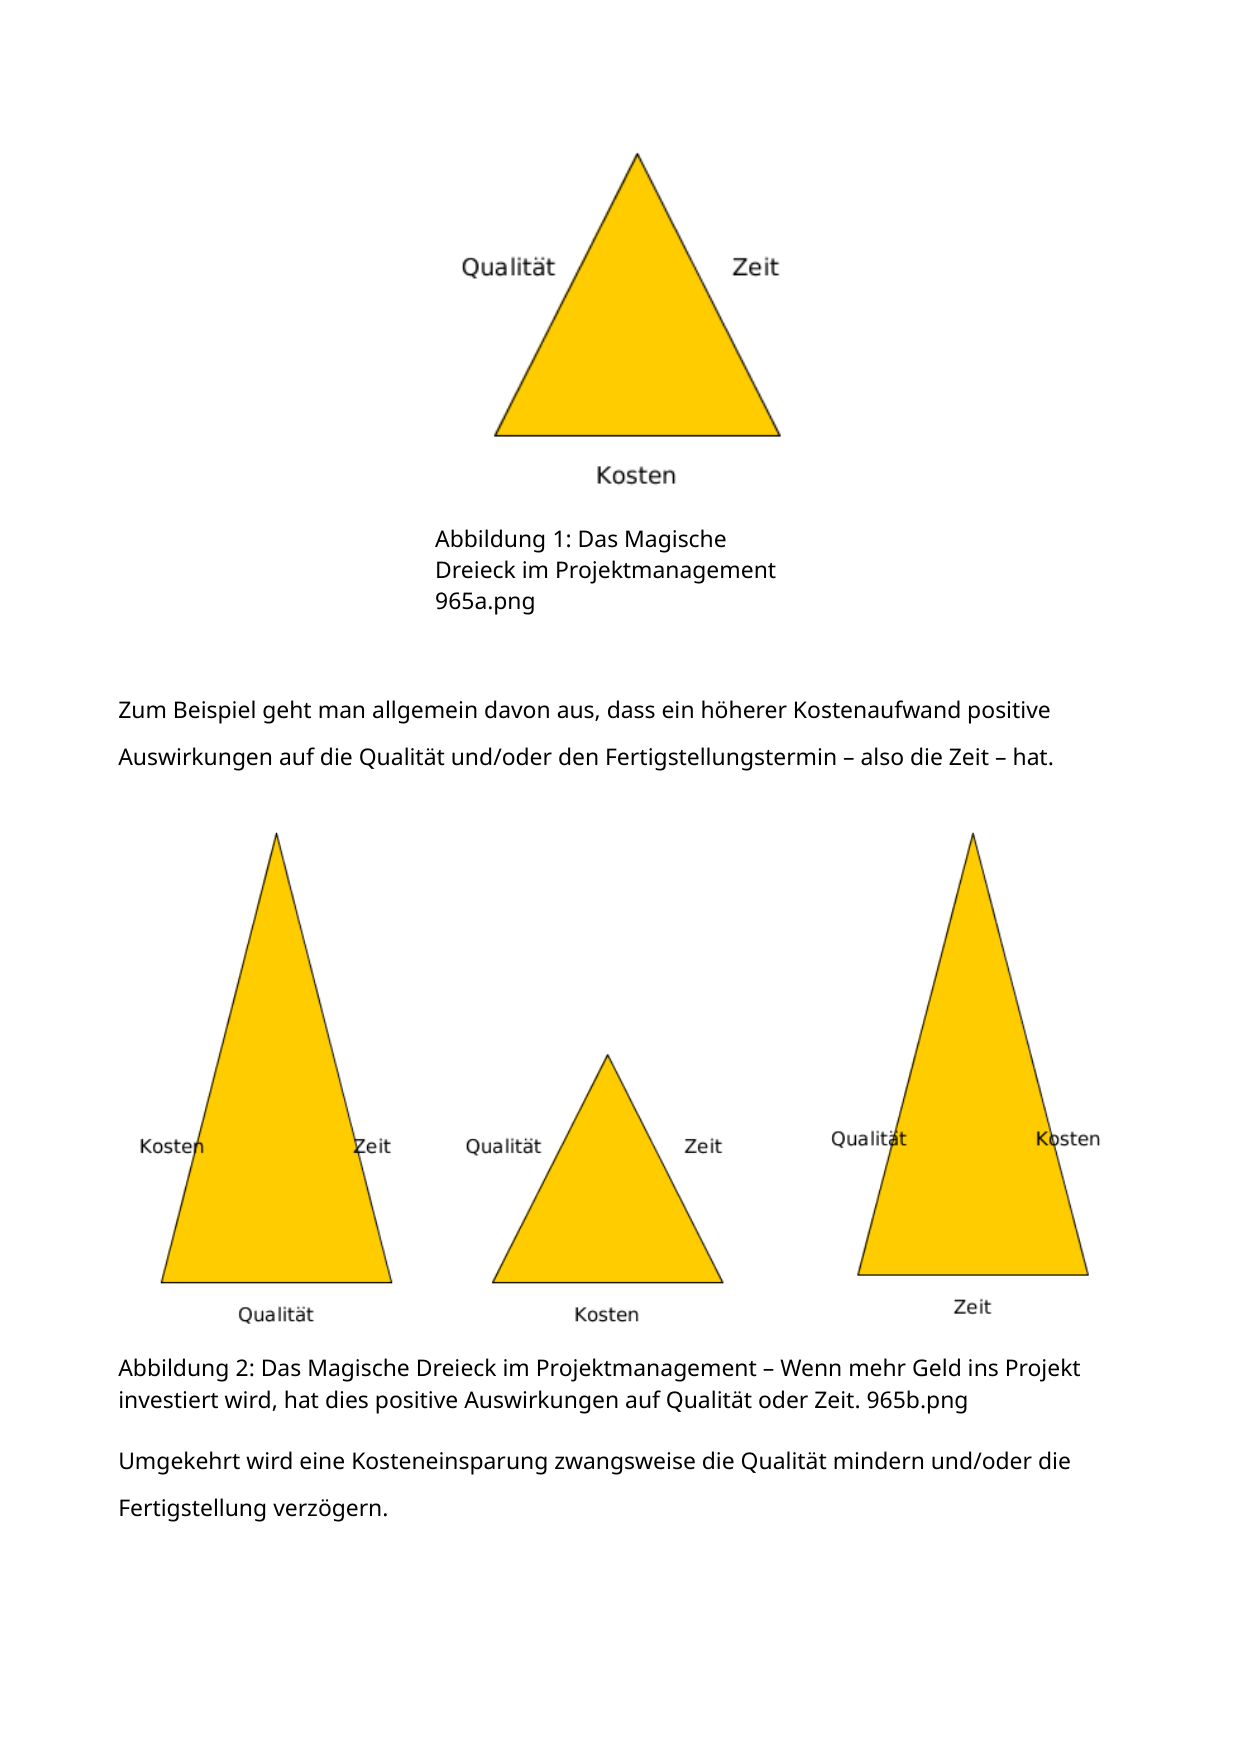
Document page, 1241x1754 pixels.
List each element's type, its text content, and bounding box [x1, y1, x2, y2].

picture [435, 130, 806, 523]
text Umgekehrt wird eine Kosteneinsparung zwangsweise die Qualität mindern und/oder die Fertigstellung verzögern. [118, 1445, 1122, 1523]
picture [118, 814, 1123, 1353]
text Abbildung 2: Das Magische Dreieck im Projektmanagement – Wenn mehr Geld ins Projekt investiert wird, hat dies positive Auswirkungen auf Qualität oder Zeit. 965b.png [118, 1353, 1122, 1415]
text Abbildung 1: Das Magische Dreieck im Projektmanagement 965a.png [435, 523, 805, 617]
text Zum Beispiel geht man allgemein davon aus, dass ein höherer Kostenaufwand positive Auswirkungen auf die Qualität und/oder den Fertigstellungstermin – also die Zeit – hat. [118, 694, 1122, 772]
